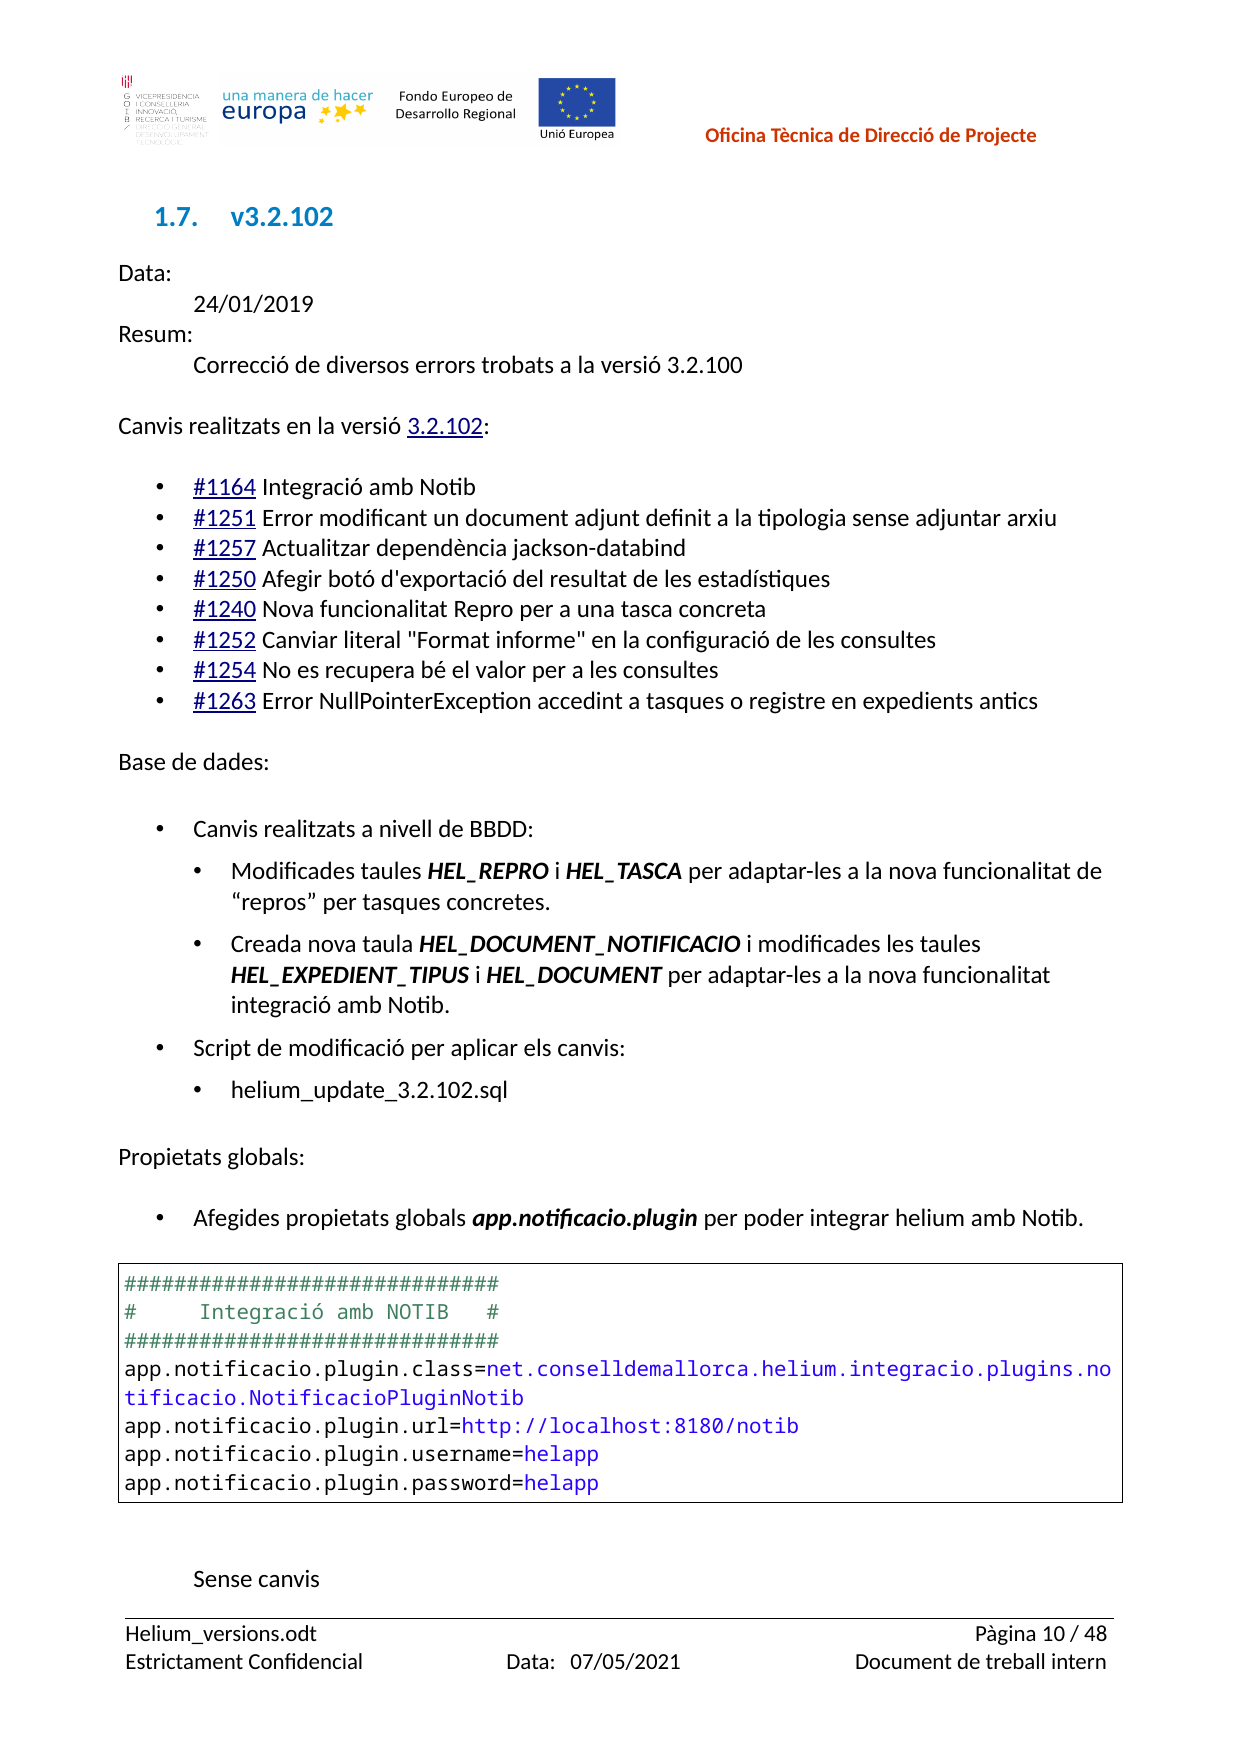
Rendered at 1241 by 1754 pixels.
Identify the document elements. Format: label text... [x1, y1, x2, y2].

list #1240 Nova funcionalitat Repro per a una tasca concreta [156, 593, 1122, 624]
list #1251 Error modificant un document adjunt definit a la tipologia sense adjuntar arxiu [156, 502, 1122, 532]
list Modificades taules HEL_REPRO i HEL_TASCA per adaptar-les a la nova funcionalitat de “repros” per tasques concretes. [193, 855, 1122, 916]
text Resum: [118, 319, 1122, 349]
list #1254 No es recupera bé el valor per a les consultes [156, 654, 1122, 685]
list #1250 Afegir botó d'exportació del resultat de les estadístiques [156, 563, 1122, 593]
text Propietats globals: [118, 1141, 1122, 1172]
picture [118, 73, 213, 147]
text Base de dades: [118, 746, 1122, 776]
text Canvis realitzats en la versió 3.2.102: [118, 410, 1122, 441]
text Sense canvis [118, 1563, 1122, 1594]
subtitle v3.2.102 [153, 198, 1122, 234]
text Correcció de diversos errors trobats a la versió 3.2.100 [118, 349, 1122, 380]
list Afegides propietats globals app.notificacio.plugin per poder integrar helium amb Notib. [156, 1202, 1122, 1233]
list Canvis realitzats a nivell de BBDD: [156, 813, 1122, 843]
list #1164 Integració amb Notib [156, 471, 1122, 502]
list #1263 Error NullPointerException accedint a tasques o registre en expedients antics [156, 685, 1122, 715]
list #1252 Canviar literal "Format informe" en la configuració de les consultes [156, 624, 1122, 654]
table_header ############################## # Integració amb NOTIB # ############################## app.notificacio.plugin.class=net.conselldemallorca.helium.integracio.plugins.notificacio.NotificacioPluginNotib app.notificacio.plugin.url=http://localhost:8180/notib app.notificacio.plugin.username=helapp app.notificacio.plugin.password=helapp [119, 1264, 1122, 1502]
picture [219, 73, 621, 147]
text 24/01/2019 [118, 288, 1122, 319]
list Creada nova taula HEL_DOCUMENT_NOTIFICACIO i modificades les taules HEL_EXPEDIENT_TIPUS i HEL_DOCUMENT per adaptar-les a la nova funcionalitat integració amb Notib. [193, 928, 1122, 1020]
text Data: [118, 258, 1122, 288]
list #1257 Actualitzar dependència jackson-databind [156, 532, 1122, 563]
list helium_update_3.2.102.sql [193, 1074, 1122, 1104]
list Script de modificació per aplicar els canvis: [156, 1032, 1122, 1062]
